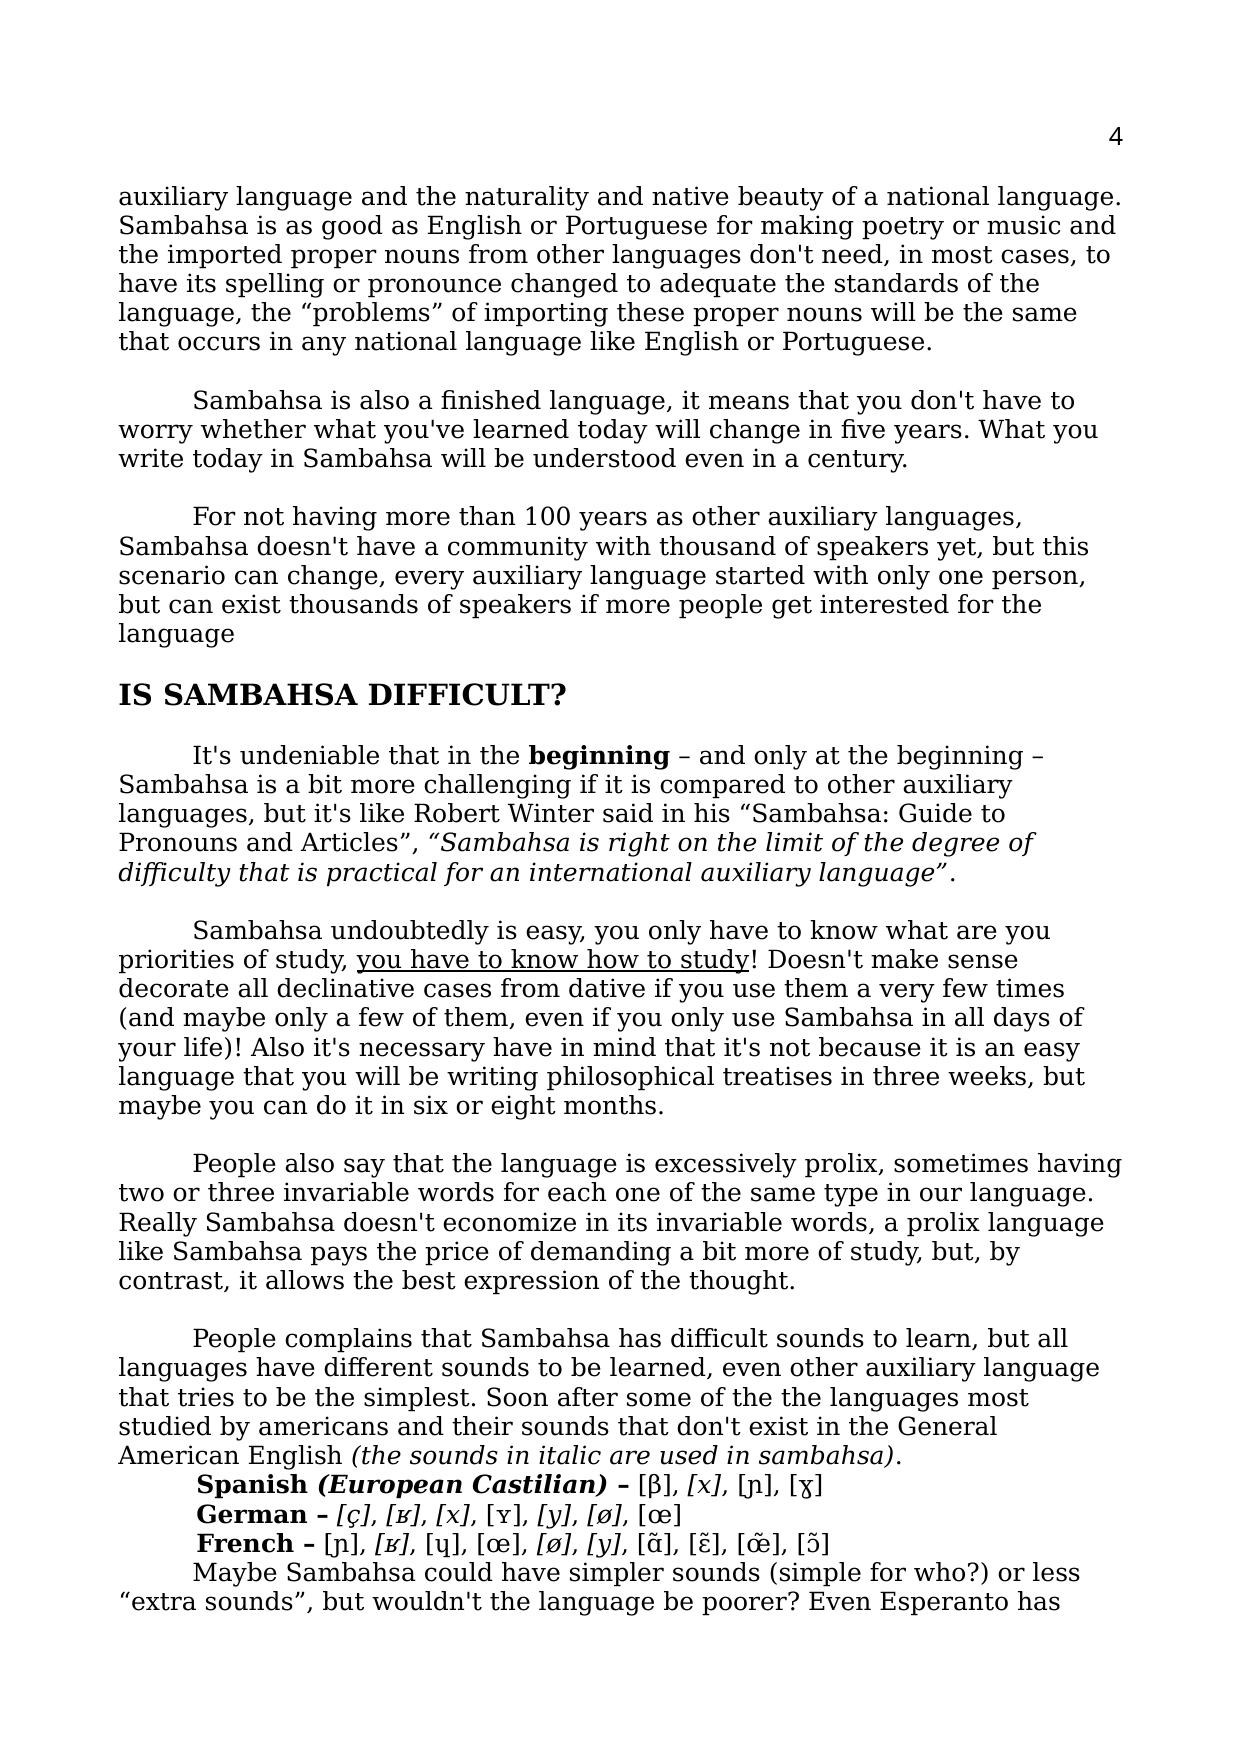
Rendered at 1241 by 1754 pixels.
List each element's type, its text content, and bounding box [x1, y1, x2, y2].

text Sambahsa undoubtedly is easy, you only have to know what are you priorities of study, you have to know how to study! Doesn't make sense decorate all declinative cases from dative if you use them a very few times (and maybe only a few of them, even if you only use Sambahsa in all days of your life)! Also it's necessary have in mind that it's not because it is an easy language that you will be writing philosophical treatises in three weeks, but maybe you can do it in six or eight months. [118, 916, 1123, 1120]
text auxiliary language and the naturality and native beauty of a national language. Sambahsa is as good as English or Portuguese for making poetry or music and the imported proper nouns from other languages don't need, in most cases, to have its spelling or pronounce changed to adequate the standards of the language, the “problems” of importing these proper nouns will be the same that occurs in any national language like English or Portuguese. [118, 182, 1123, 357]
text Maybe Sambahsa could have simpler sounds (simple for who?) or less “extra sounds”, but wouldn't the language be poorer? Even Esperanto has [118, 1558, 1123, 1617]
text People complains that Sambahsa has difficult sounds to learn, but all languages have different sounds to be learned, even other auxiliary language that tries to be the simplest. Soon after some of the the languages most studied by americans and their sounds that don't exist in the General American English (the sounds in italic are used in sambahsa). [118, 1324, 1123, 1470]
subtitle IS SAMBAHSA DIFFICULT? [118, 677, 1123, 712]
text People also say that the language is excessively prolix, sometimes having two or three invariable words for each one of the same type in our language. Really Sambahsa doesn't economize in its invariable words, a prolix language like Sambahsa pays the price of demanding a bit more of study, but, by contrast, it allows the best expression of the thought. [118, 1149, 1123, 1295]
text Spanish (European Castilian) – [β], [x], [ɲ], [ɣ] [196, 1470, 1123, 1500]
text It's undeniable that in the beginning – and only at the beginning – Sambahsa is a bit more challenging if it is compared to other auxiliary languages, but it's like Robert Winter said in his “Sambahsa: Guide to Pronouns and Articles”, “Sambahsa is right on the limit of the degree of difficulty that is practical for an international auxiliary language”. [118, 741, 1123, 887]
text French – [ɲ], [ʁ], [ɥ], [œ], [ø], [y], [ɑ̃], [ɛ̃], [œ̃], [ɔ̃] [196, 1529, 1123, 1558]
text For not having more than 100 years as other auxiliary languages, Sambahsa doesn't have a community with thousand of speakers yet, but this scenario can change, every auxiliary language started with only one person, but can exist thousands of speakers if more people get interested for the language [118, 502, 1123, 648]
text German – [ç], [ʁ], [x], [ʏ], [y], [ø], [œ] [196, 1500, 1123, 1529]
text Sambahsa is also a finished language, it means that you don't have to worry whether what you've learned today will change in five years. What you write today in Sambahsa will be understood even in a century. [118, 386, 1123, 473]
